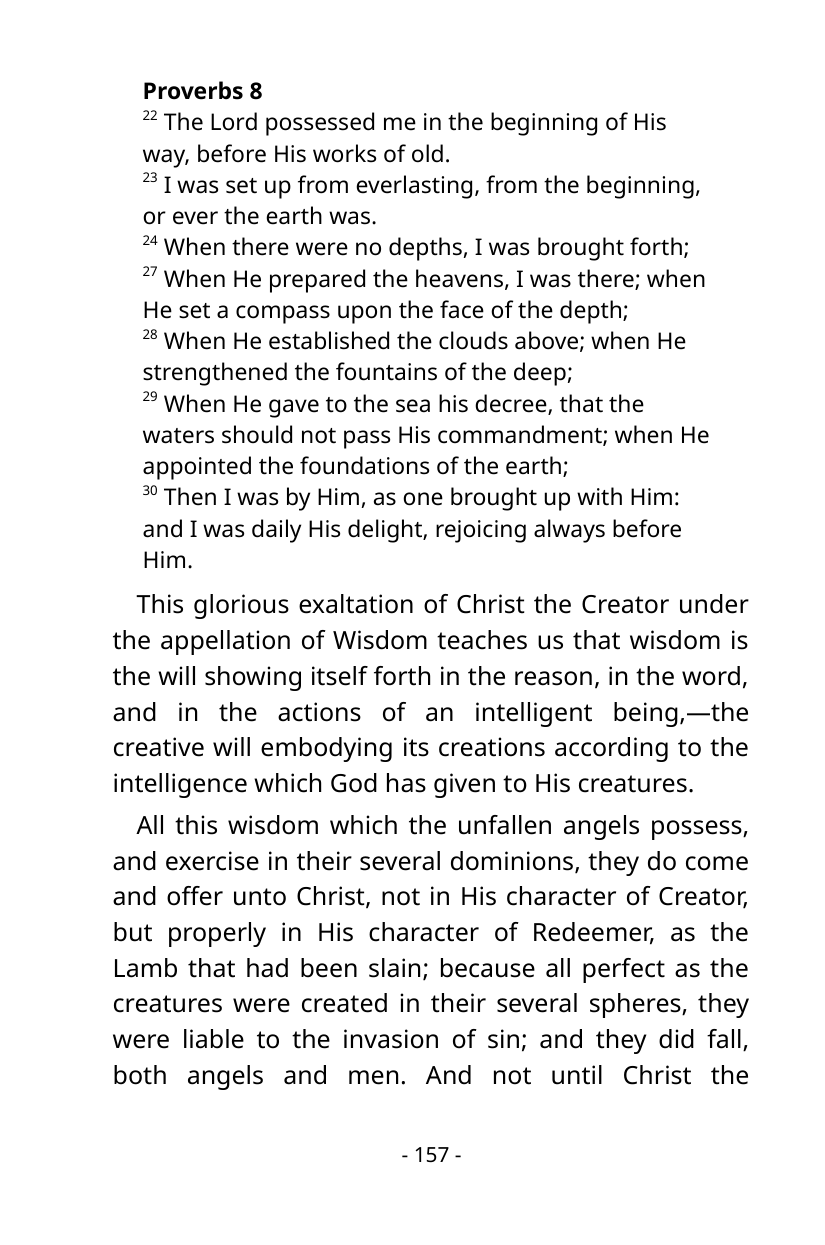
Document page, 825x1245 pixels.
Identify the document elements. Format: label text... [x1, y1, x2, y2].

text 27 When He prepared the heavens, I was there; when He set a compass upon the face of the depth; [142, 262, 720, 325]
text Proverbs 8 [142, 75, 750, 106]
text 28 When He established the clouds above; when He strengthened the fountains of the deep; [142, 325, 720, 387]
text 29 When He gave to the sea his decree, that the waters should not pass His commandment; when He appointed the foundations of the earth; [142, 387, 720, 481]
text 30 Then I was by Him, as one brought up with Him: and I was daily His delight, rejoicing always before Him. [142, 481, 720, 575]
text This glorious exaltation of Christ the Creator under the appellation of Wisdom teaches us that wisdom is the will showing itself forth in the reason, in the word, and in the actions of an intelligent being,—the creative will embodying its creations according to the intelligence which God has given to His creatures. [112, 587, 750, 800]
text 23 I was set up from everlasting, from the beginning, or ever the earth was. [142, 169, 720, 231]
text 24 When there were no depths, I was brought forth; [142, 231, 720, 262]
text 22 The Lord possessed me in the beginning of His way, before His works of old. [142, 106, 720, 169]
text All this wisdom which the unfallen angels possess, and exercise in their several dominions, they do come and offer unto Christ, not in His character of Creator, but properly in His character of Redeemer, as the Lamb that had been slain; because all perfect as the creatures were created in their several spheres, they were liable to the invasion of sin; and they did fall, both angels and men. And not until Christ the [112, 807, 750, 1092]
